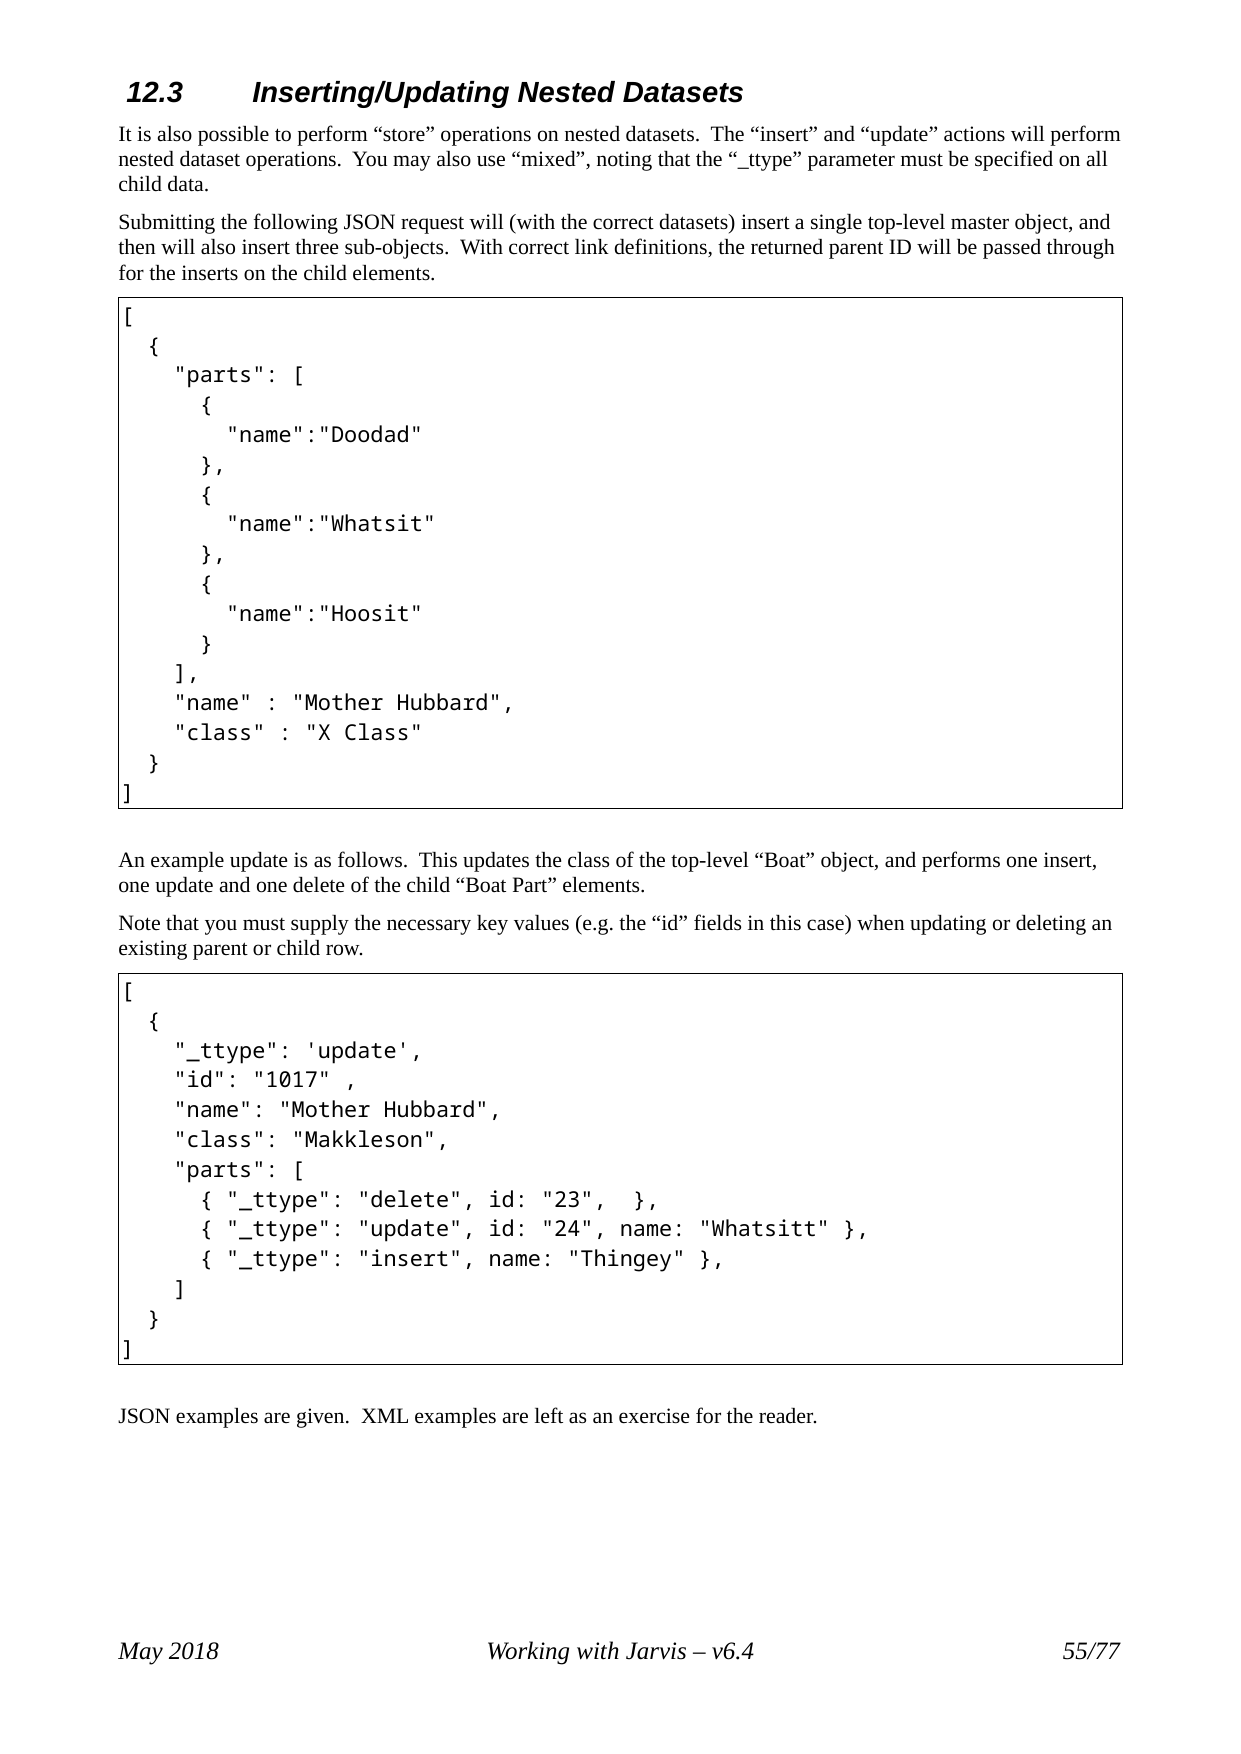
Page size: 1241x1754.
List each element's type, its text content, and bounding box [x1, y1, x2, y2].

text "name" : "Mother Hubbard", [119, 684, 1122, 714]
text "class" : "X Class" [119, 714, 1122, 744]
text { "_ttype": "update", id: "24", name: "Whatsitt" }, [119, 1211, 1122, 1241]
text "parts": [ [119, 1151, 1122, 1181]
text } [119, 625, 1122, 655]
text { [119, 476, 1122, 506]
text "name":"Whatsit" [119, 506, 1122, 536]
text Note that you must supply the necessary key values (e.g. the “id” fields in this case) when updating or deleting an existing parent or child row. [118, 909, 1122, 960]
text } [119, 1300, 1122, 1330]
text It is also possible to perform “store” operations on nested datasets. The “insert” and “update” actions will perform nested dataset operations. You may also use “mixed”, noting that the “_ttype” parameter must be specified on all child data. [118, 121, 1122, 197]
subtitle Inserting/Updating Nested Datasets [118, 75, 1122, 108]
text { "_ttype": "delete", id: "23", }, [119, 1181, 1122, 1211]
text "name": "Mother Hubbard", [119, 1092, 1122, 1121]
text { [119, 565, 1122, 595]
text "_ttype": 'update', [119, 1032, 1122, 1062]
text { "_ttype": "insert", name: "Thingey" }, [119, 1241, 1122, 1270]
text ], [119, 655, 1122, 684]
text An example update is as follows. This updates the class of the top-level “Boat” object, and performs one insert, one update and one delete of the child “Boat Part” elements. [118, 847, 1122, 897]
text "id": "1017" , [119, 1062, 1122, 1092]
text "name":"Doodad" [119, 416, 1122, 446]
text }, [119, 536, 1122, 565]
text { [119, 1002, 1122, 1032]
text { [119, 327, 1122, 357]
text "parts": [ [119, 357, 1122, 387]
text } [119, 744, 1122, 774]
text ] [119, 1330, 1122, 1364]
text }, [119, 446, 1122, 476]
text [ [119, 298, 1122, 327]
text ] [119, 774, 1122, 808]
text { [119, 387, 1122, 416]
text JSON examples are given. XML examples are left as an exercise for the reader. [118, 1403, 1122, 1428]
text "name":"Hoosit" [119, 595, 1122, 625]
text Submitting the following JSON request will (with the correct datasets) insert a single top-level master object, and then will also insert three sub-objects. With correct link definitions, the returned parent ID will be passed through for the inserts on the child elements. [118, 209, 1122, 285]
text "class": "Makkleson", [119, 1121, 1122, 1151]
text [ [119, 974, 1122, 1002]
text ] [119, 1270, 1122, 1300]
